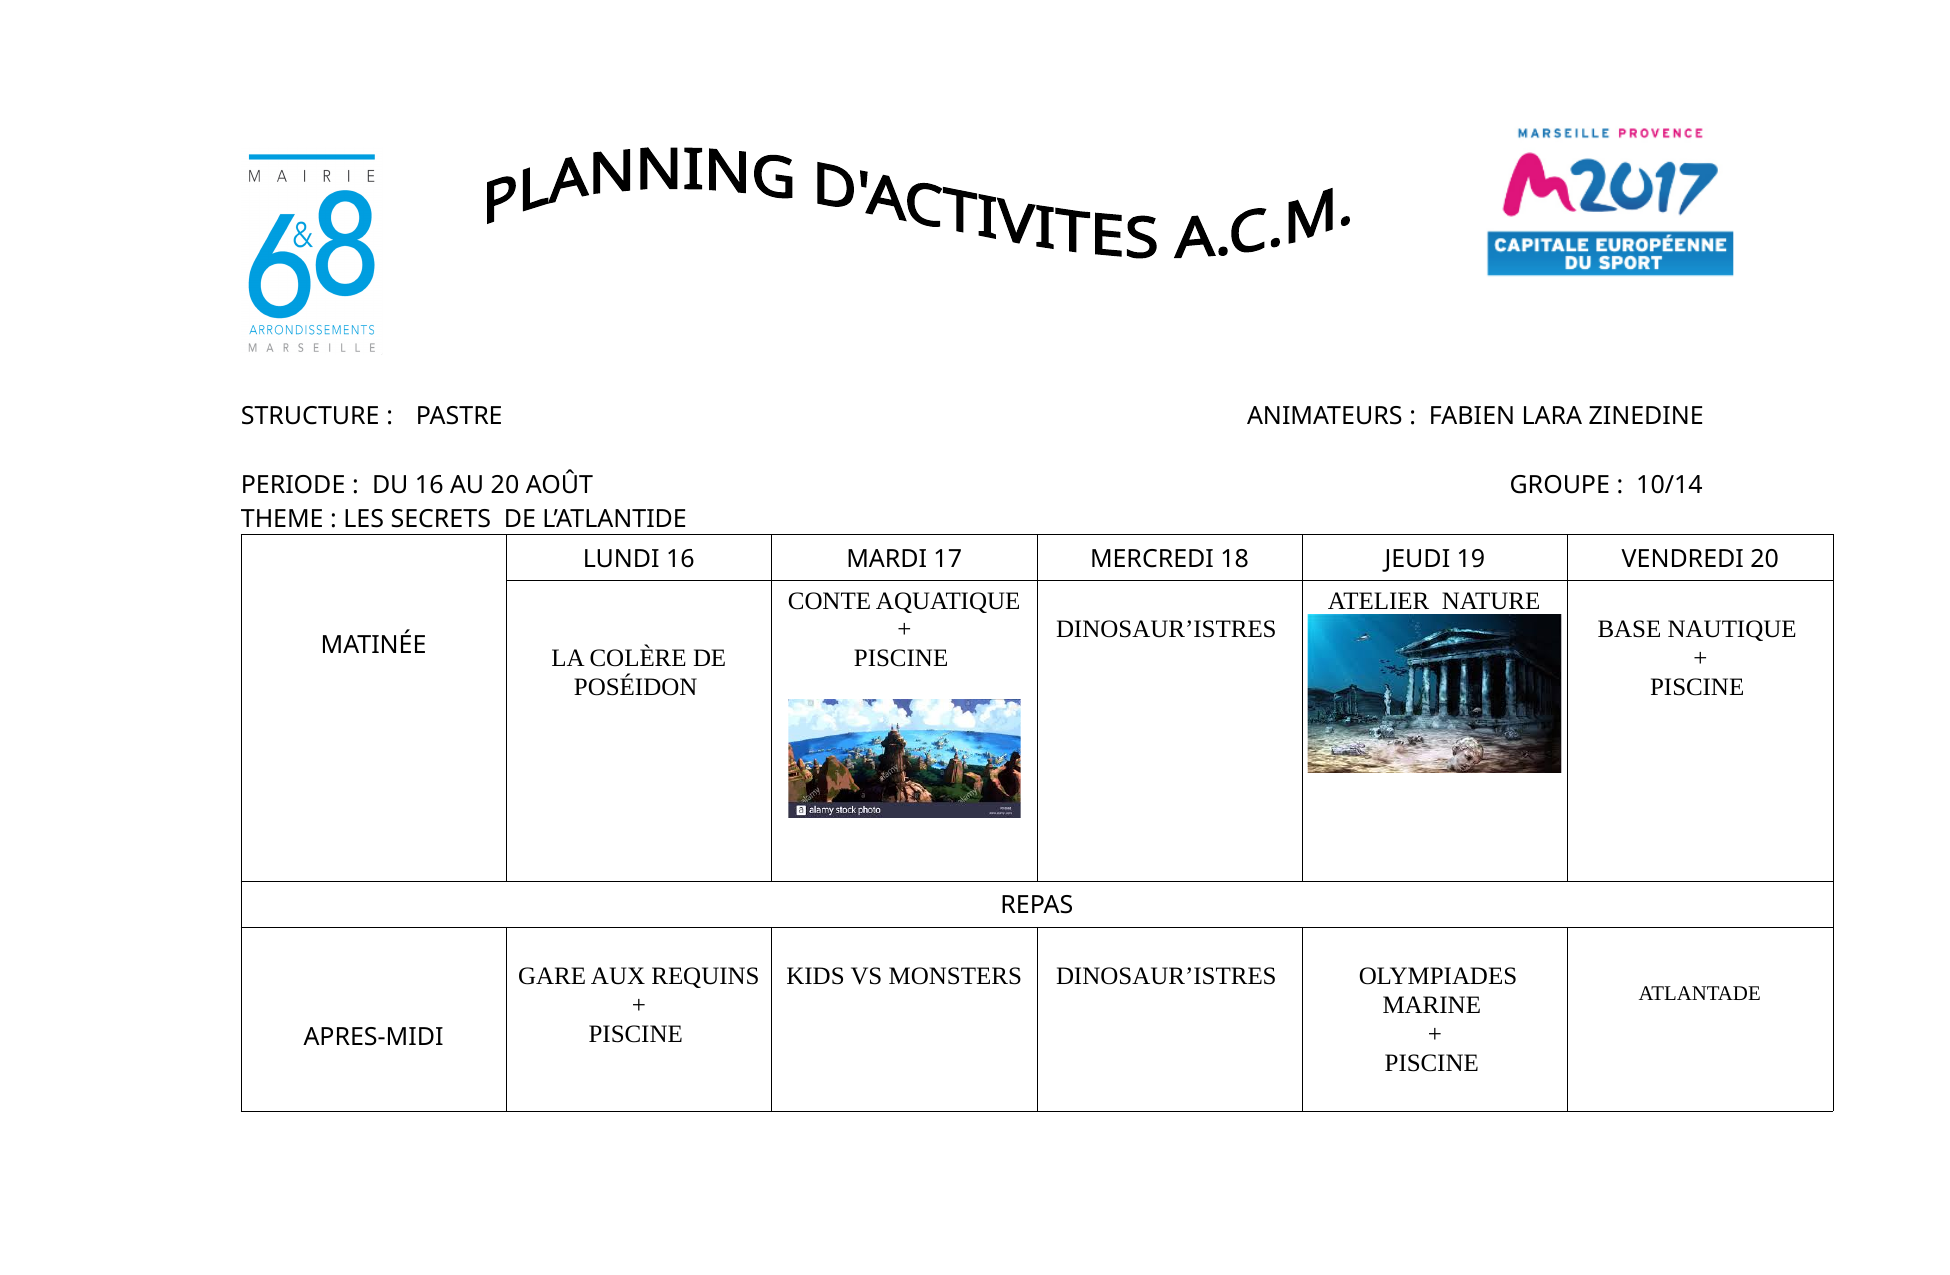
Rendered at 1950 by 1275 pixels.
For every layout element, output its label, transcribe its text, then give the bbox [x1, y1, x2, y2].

table_header MARDI 17 [772, 535, 1037, 580]
table_header JEUDI 19 [1303, 535, 1567, 580]
table_header MERCREDI 18 [1038, 535, 1302, 580]
table_cell GARE AUX REQUINS + PISCINE [507, 928, 771, 1111]
picture [1474, 100, 1750, 293]
text PERIODE : DU 16 AU 20 AOÛT GROUPE : 10/14 [241, 466, 1833, 500]
table_cell DINOSAUR’ISTRES [1038, 581, 1302, 881]
table_cell DINOSAUR’ISTRES [1038, 928, 1302, 1111]
table_cell ATELIER NATURE [1303, 581, 1567, 881]
table_cell REPAS [242, 882, 1833, 927]
picture [1355, 633, 1369, 642]
picture [1307, 614, 1342, 636]
picture [1307, 614, 1562, 773]
table_cell OLYMPIADES MARINE + PISCINE [1303, 928, 1567, 1111]
table_cell APRES-MIDI [242, 928, 506, 1111]
table_cell LA COLÈRE DE POSÉIDON [507, 581, 771, 881]
text THEME : LES SECRETS DE L’ATLANTIDE [241, 500, 1833, 534]
text STRUCTURE : PASTRE ANIMATEURS : FABIEN LARA ZINEDINE [241, 398, 1833, 466]
table_cell KIDS VS MONSTERS [772, 928, 1037, 1111]
table_header VENDREDI 20 [1568, 535, 1833, 580]
table_cell CONTE AQUATIQUE + PISCINE [772, 581, 1037, 881]
table_header LUNDI 16 [507, 535, 771, 580]
picture [788, 699, 1021, 818]
table_cell ATLANTADE [1568, 928, 1833, 1111]
table_header MATINÉE [242, 535, 506, 881]
picture [240, 147, 383, 355]
table_cell BASE NAUTIQUE + PISCINE [1568, 581, 1833, 881]
